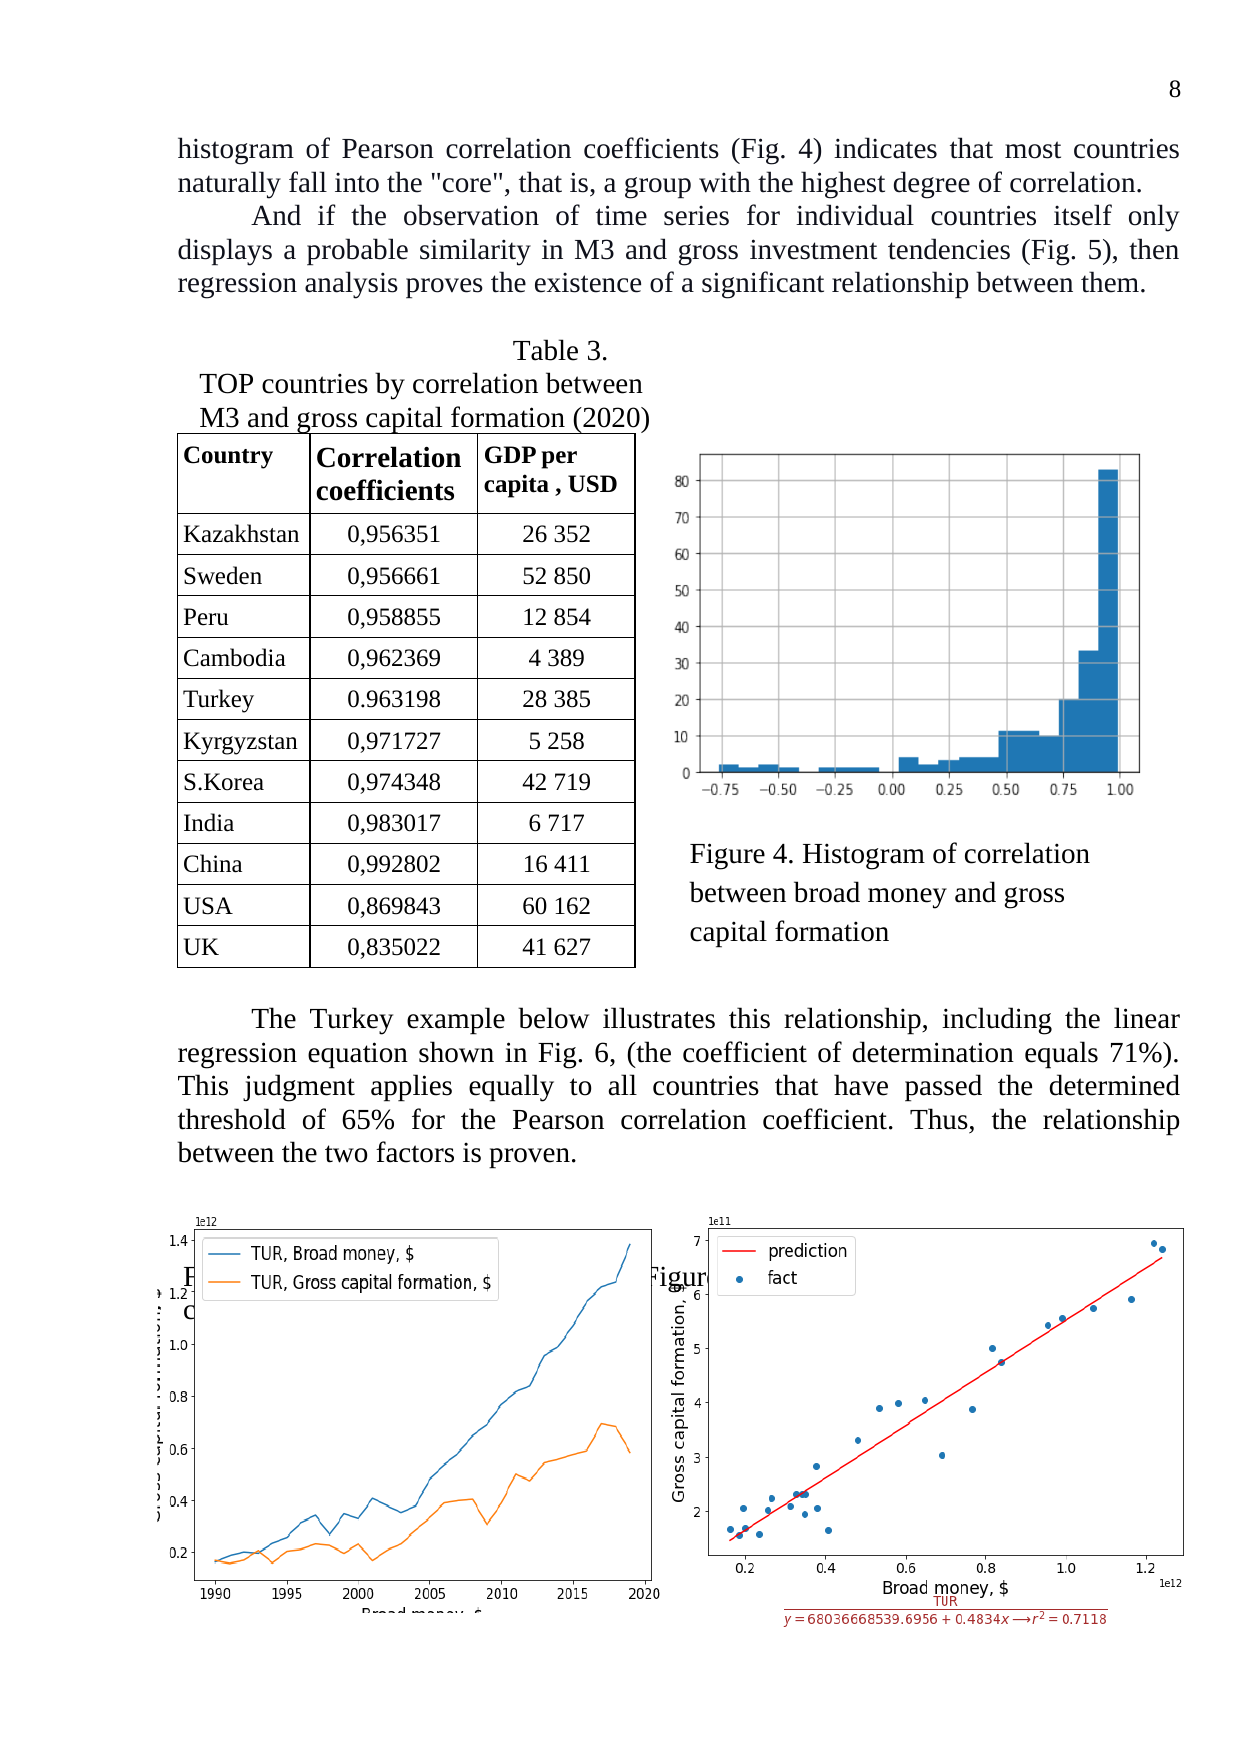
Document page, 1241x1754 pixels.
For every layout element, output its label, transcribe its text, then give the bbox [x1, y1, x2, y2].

table_cell China [178, 844, 309, 884]
table_cell UK [178, 926, 309, 967]
picture [664, 445, 1147, 807]
table_cell 52 850 [478, 555, 634, 595]
text histogram of Pearson correlation coefficients (Fig. 4) indicates that most countries naturally fall into the "core", that is, a group with the highest degree of correlation. [177, 131, 1181, 198]
table_cell 0,962369 [311, 638, 477, 678]
table_cell 0,956661 [311, 555, 477, 595]
table_cell India [178, 803, 309, 843]
table_cell 0,983017 [311, 803, 477, 843]
table_cell 0,956351 [311, 514, 477, 554]
table_cell 42 719 [478, 761, 634, 802]
text And if the observation of time series for individual countries itself only displays a probable similarity in M3 and gross investment tendencies (Fig. 5), then regression analysis proves the existence of a significant relationship between them. [177, 198, 1181, 299]
table_cell Kyrgyzstan [178, 720, 309, 760]
table_cell 41 627 [478, 926, 634, 967]
table_header Country [178, 434, 309, 513]
text Table 3. [177, 299, 1181, 366]
table_cell 12 854 [478, 596, 634, 637]
table_cell 16 411 [478, 844, 634, 884]
table_cell 0,971727 [311, 720, 477, 760]
table_cell 0.963198 [311, 679, 477, 719]
table_cell 4 389 [478, 638, 634, 678]
table_header GDP per capita , USD [478, 434, 634, 513]
table_cell Cambodia [178, 638, 309, 678]
table_header Correlation coefficients [311, 434, 477, 513]
table_cell Peru [178, 596, 309, 637]
picture [157, 1210, 1189, 1631]
table_cell 0,992802 [311, 844, 477, 884]
table_cell S.Korea [178, 761, 309, 802]
table_cell 26 352 [478, 514, 634, 554]
table_cell 28 385 [478, 679, 634, 719]
table_cell Turkey [178, 679, 309, 719]
table_cell Kazakhstan [178, 514, 309, 554]
table_cell 0,974348 [311, 761, 477, 802]
text М3 and gross capital formation (2020) [177, 400, 1181, 433]
table_cell 0,869843 [311, 885, 477, 925]
table_cell USA [178, 885, 309, 925]
text The Turkey example below illustrates this relationship, including the linear regression equation shown in Fig. 6, (the coefficient of determination equals 71%). This judgment applies equally to all countries that have passed the determined threshold of 65% for the Pearson correlation coefficient. Thus, the relationship between the two factors is proven. [177, 1001, 1181, 1169]
text TOP countries by correlation between [177, 366, 1181, 400]
table_cell 6 717 [478, 803, 634, 843]
table_cell 5 258 [478, 720, 634, 760]
table_cell 0,958855 [311, 596, 477, 637]
table_cell Sweden [178, 555, 309, 595]
table_cell 60 162 [478, 885, 634, 925]
table_cell 0,835022 [311, 926, 477, 967]
